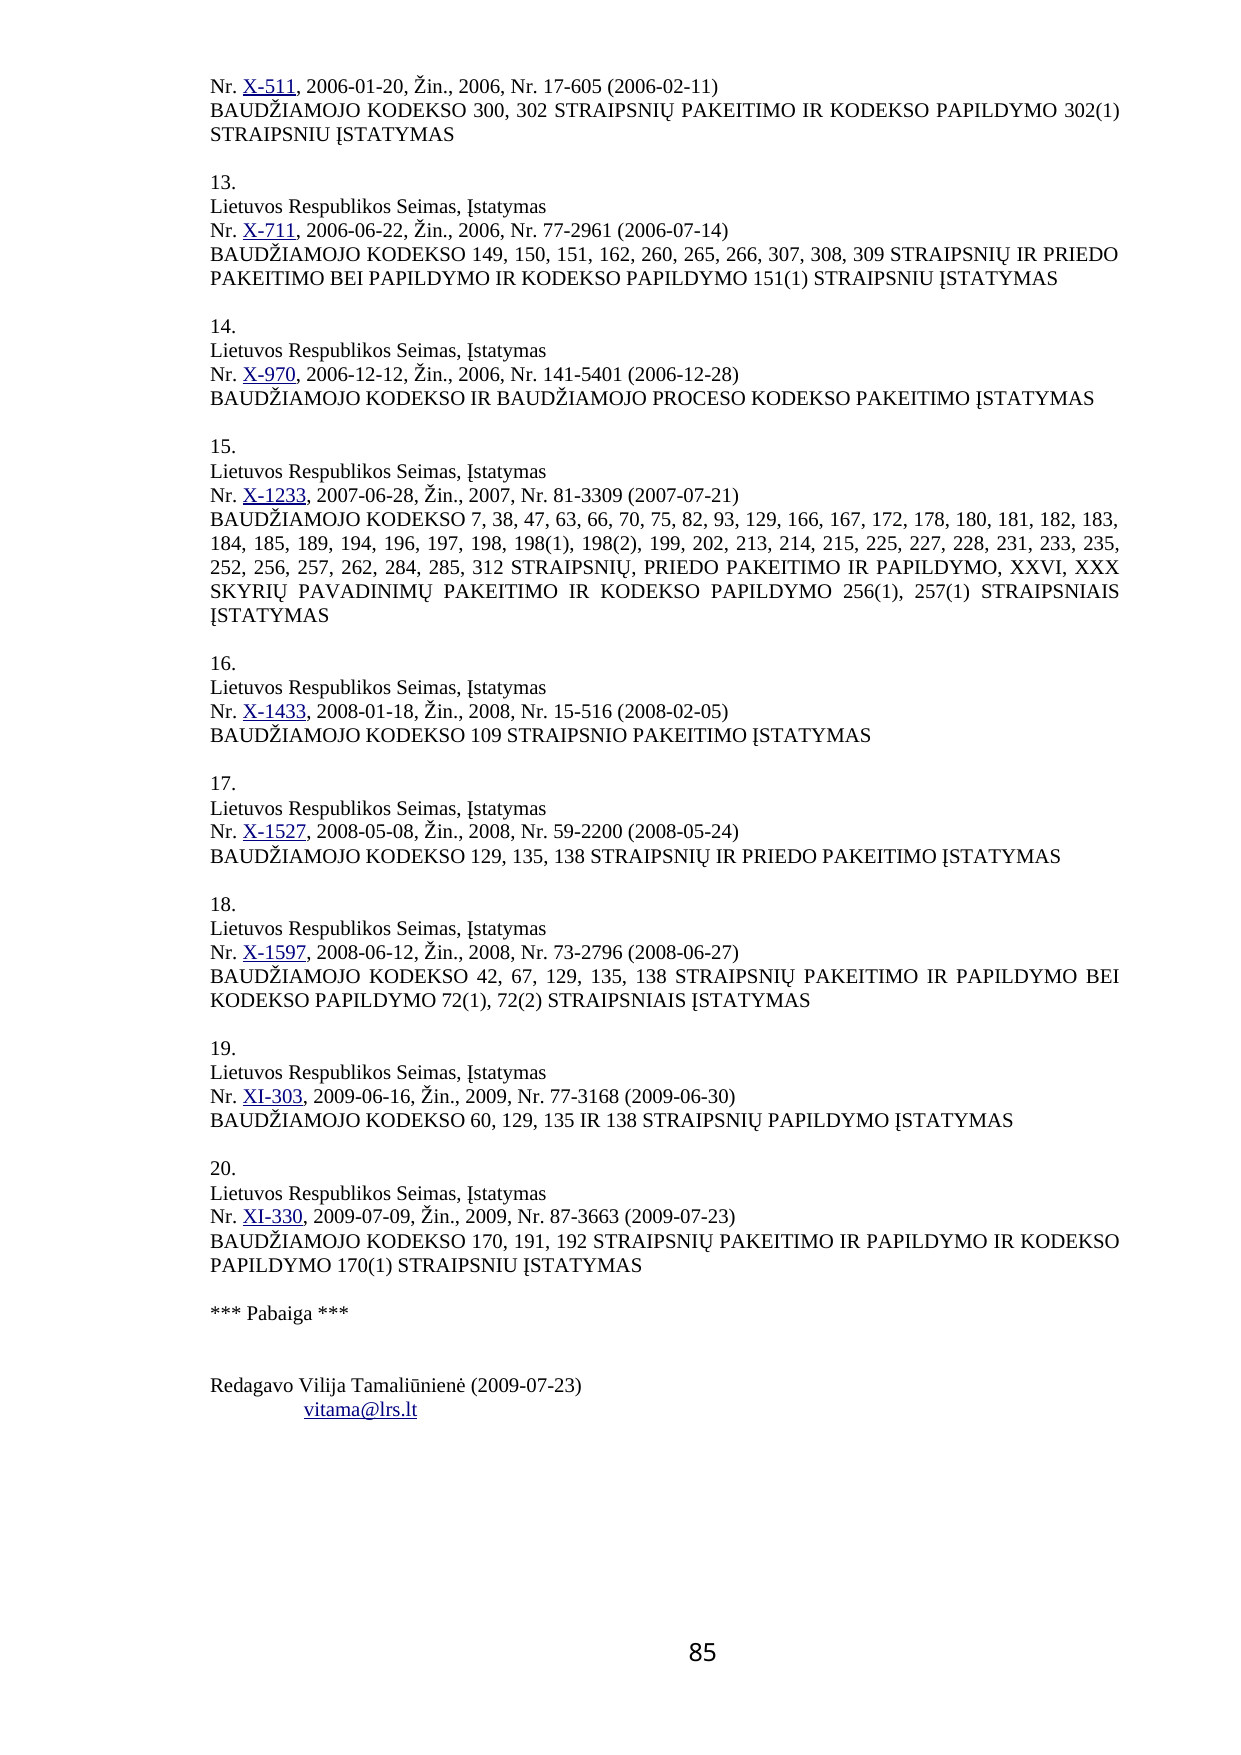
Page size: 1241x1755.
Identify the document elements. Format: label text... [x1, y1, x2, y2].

text BAUDŽIAMOJO KODEKSO 109 STRAIPSNIO PAKEITIMO ĮSTATYMAS [210, 723, 1120, 747]
text Lietuvos Respublikos Seimas, Įstatymas [210, 1060, 1120, 1084]
text 18. [210, 892, 1120, 916]
text 13. [210, 170, 1120, 194]
text BAUDŽIAMOJO KODEKSO 7, 38, 47, 63, 66, 70, 75, 82, 93, 129, 166, 167, 172, 178, 180, 181, 182, 183, 184, 185, 189, 194, 196, 197, 198, 198(1), 198(2), 199, 202, 213, 214, 215, 225, 227, 228, 231, 233, 235, 252, 256, 257, 262, 284, 285, 312 STRAIPSNIŲ, PRIEDO PAKEITIMO IR PAPILDYMO, XXVI, XXX SKYRIŲ PAVADINIMŲ PAKEITIMO IR KODEKSO PAPILDYMO 256(1), 257(1) STRAIPSNIAIS ĮSTATYMAS [210, 507, 1120, 627]
text Lietuvos Respublikos Seimas, Įstatymas [210, 675, 1120, 699]
text BAUDŽIAMOJO KODEKSO 170, 191, 192 STRAIPSNIŲ PAKEITIMO IR PAPILDYMO IR KODEKSO PAPILDYMO 170(1) STRAIPSNIU ĮSTATYMAS [210, 1228, 1120, 1277]
text Nr. XI-303, 2009-06-16, Žin., 2009, Nr. 77-3168 (2009-06-30) [210, 1084, 1120, 1108]
text Lietuvos Respublikos Seimas, Įstatymas [210, 194, 1120, 218]
text Nr. X-1433, 2008-01-18, Žin., 2008, Nr. 15-516 (2008-02-05) [210, 699, 1120, 723]
text Lietuvos Respublikos Seimas, Įstatymas [210, 795, 1120, 819]
text BAUDŽIAMOJO KODEKSO 300, 302 STRAIPSNIŲ PAKEITIMO IR KODEKSO PAPILDYMO 302(1) STRAIPSNIU ĮSTATYMAS [210, 98, 1120, 146]
text 15. [210, 434, 1120, 458]
text Nr. X-711, 2006-06-22, Žin., 2006, Nr. 77-2961 (2006-07-14) [210, 218, 1120, 242]
text vitama@lrs.lt [210, 1397, 1120, 1421]
text Lietuvos Respublikos Seimas, Įstatymas [210, 916, 1120, 940]
text Nr. X-970, 2006-12-12, Žin., 2006, Nr. 141-5401 (2006-12-28) [210, 362, 1120, 386]
text 19. [210, 1036, 1120, 1060]
text Lietuvos Respublikos Seimas, Įstatymas [210, 338, 1120, 362]
text Lietuvos Respublikos Seimas, Įstatymas [210, 458, 1120, 483]
text 16. [210, 651, 1120, 675]
text *** Pabaiga *** [210, 1301, 1120, 1325]
text Nr. XI-330, 2009-07-09, Žin., 2009, Nr. 87-3663 (2009-07-23) [210, 1204, 1120, 1228]
text Lietuvos Respublikos Seimas, Įstatymas [210, 1180, 1120, 1204]
text Nr. X-511, 2006-01-20, Žin., 2006, Nr. 17-605 (2006-02-11) [210, 73, 1120, 98]
text BAUDŽIAMOJO KODEKSO IR BAUDŽIAMOJO PROCESO KODEKSO PAKEITIMO ĮSTATYMAS [210, 386, 1120, 410]
text Nr. X-1233, 2007-06-28, Žin., 2007, Nr. 81-3309 (2007-07-21) [210, 483, 1120, 507]
text BAUDŽIAMOJO KODEKSO 129, 135, 138 STRAIPSNIŲ IR PRIEDO PAKEITIMO ĮSTATYMAS [210, 843, 1120, 868]
text BAUDŽIAMOJO KODEKSO 60, 129, 135 IR 138 STRAIPSNIŲ PAPILDYMO ĮSTATYMAS [210, 1108, 1120, 1132]
text Redagavo Vilija Tamaliūnienė (2009-07-23) [210, 1373, 1120, 1397]
text Nr. X-1597, 2008-06-12, Žin., 2008, Nr. 73-2796 (2008-06-27) [210, 940, 1120, 964]
text 17. [210, 771, 1120, 795]
text 20. [210, 1156, 1120, 1180]
text BAUDŽIAMOJO KODEKSO 42, 67, 129, 135, 138 STRAIPSNIŲ PAKEITIMO IR PAPILDYMO BEI KODEKSO PAPILDYMO 72(1), 72(2) STRAIPSNIAIS ĮSTATYMAS [210, 964, 1120, 1012]
text 14. [210, 314, 1120, 338]
text Nr. X-1527, 2008-05-08, Žin., 2008, Nr. 59-2200 (2008-05-24) [210, 819, 1120, 843]
text BAUDŽIAMOJO KODEKSO 149, 150, 151, 162, 260, 265, 266, 307, 308, 309 STRAIPSNIŲ IR PRIEDO PAKEITIMO BEI PAPILDYMO IR KODEKSO PAPILDYMO 151(1) STRAIPSNIU ĮSTATYMAS [210, 242, 1120, 290]
